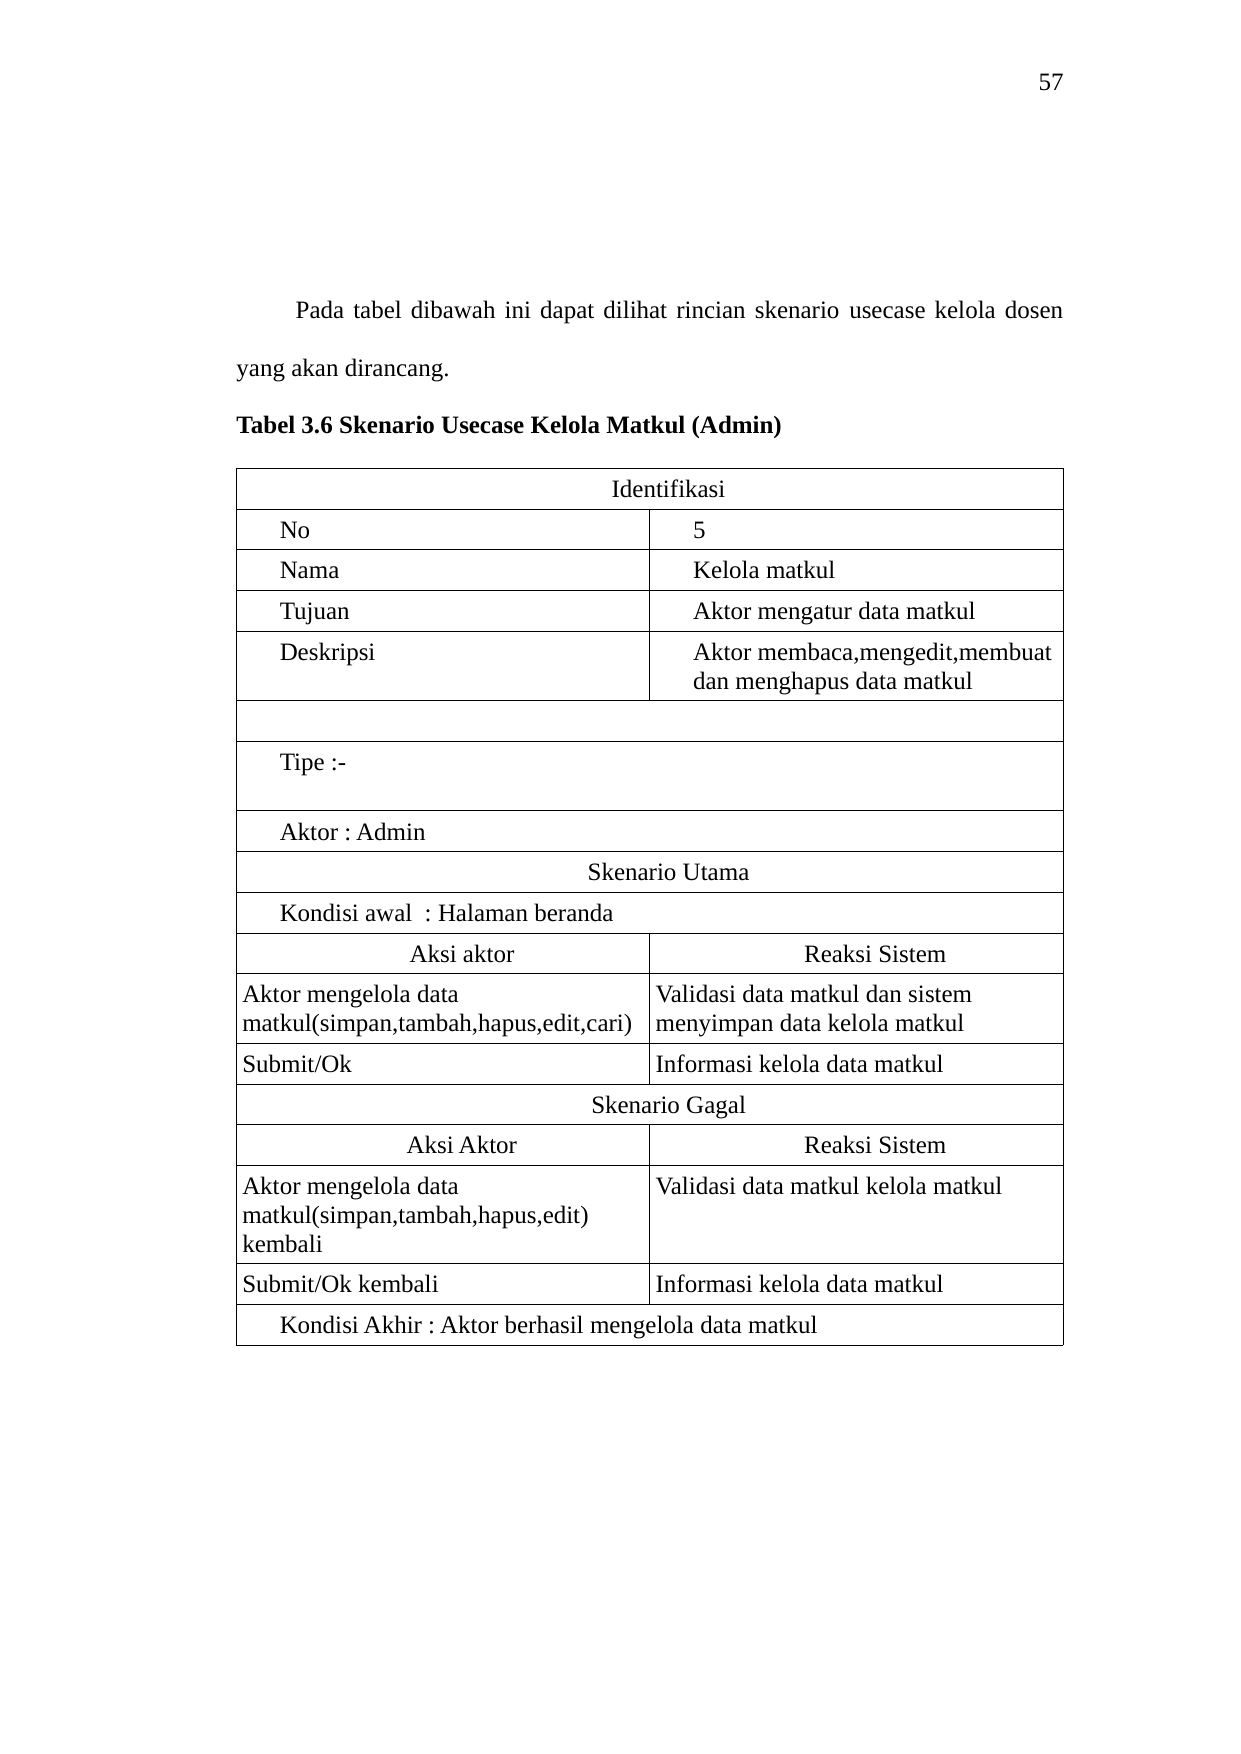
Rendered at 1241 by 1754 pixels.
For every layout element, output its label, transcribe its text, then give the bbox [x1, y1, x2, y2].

table_cell Kondisi Akhir : Aktor berhasil mengelola data matkul [237, 1305, 1063, 1345]
table_cell Validasi data matkul kelola matkul [650, 1166, 1063, 1263]
table_cell Aktor mengelola data matkul(simpan,tambah,hapus,edit,cari) [237, 974, 649, 1043]
table_cell Deskripsi [237, 632, 649, 700]
table_cell Skenario Utama [237, 852, 1063, 892]
table_cell Aksi aktor [237, 934, 649, 973]
table_cell Tujuan [237, 591, 649, 631]
table_header Identifikasi [237, 469, 1063, 508]
table_cell Reaksi Sistem [650, 934, 1063, 973]
table_cell Tipe :- [237, 742, 1063, 810]
table_cell Informasi kelola data matkul [650, 1264, 1063, 1304]
text Tabel 3.6 Skenario Usecase Kelola Matkul (Admin) [236, 410, 1063, 439]
table_cell Reaksi Sistem [650, 1125, 1063, 1165]
table_cell Validasi data matkul dan sistem menyimpan data kelola matkul [650, 974, 1063, 1043]
table_cell Kelola matkul [650, 550, 1063, 590]
table_cell Nama [237, 550, 649, 590]
text Pada tabel dibawah ini dapat dilihat rincian skenario usecase kelola dosen yang akan dirancang. [236, 295, 1063, 382]
table_cell Aktor : Admin [237, 811, 1063, 851]
table_cell [237, 701, 1063, 741]
table_cell Submit/Ok kembali [237, 1264, 649, 1304]
table_cell 5 [650, 510, 1063, 549]
table_cell Skenario Gagal [237, 1085, 1063, 1124]
table_cell Aktor membaca,mengedit,membuat dan menghapus data matkul [650, 632, 1063, 700]
table_cell Aktor mengelola data matkul(simpan,tambah,hapus,edit) kembali [237, 1166, 649, 1263]
table_cell Kondisi awal : Halaman beranda [237, 893, 1063, 933]
table_cell Informasi kelola data matkul [650, 1044, 1063, 1083]
table_cell Aksi Aktor [237, 1125, 649, 1165]
table_cell Submit/Ok [237, 1044, 649, 1083]
table_cell Aktor mengatur data matkul [650, 591, 1063, 631]
table_cell No [237, 510, 649, 549]
